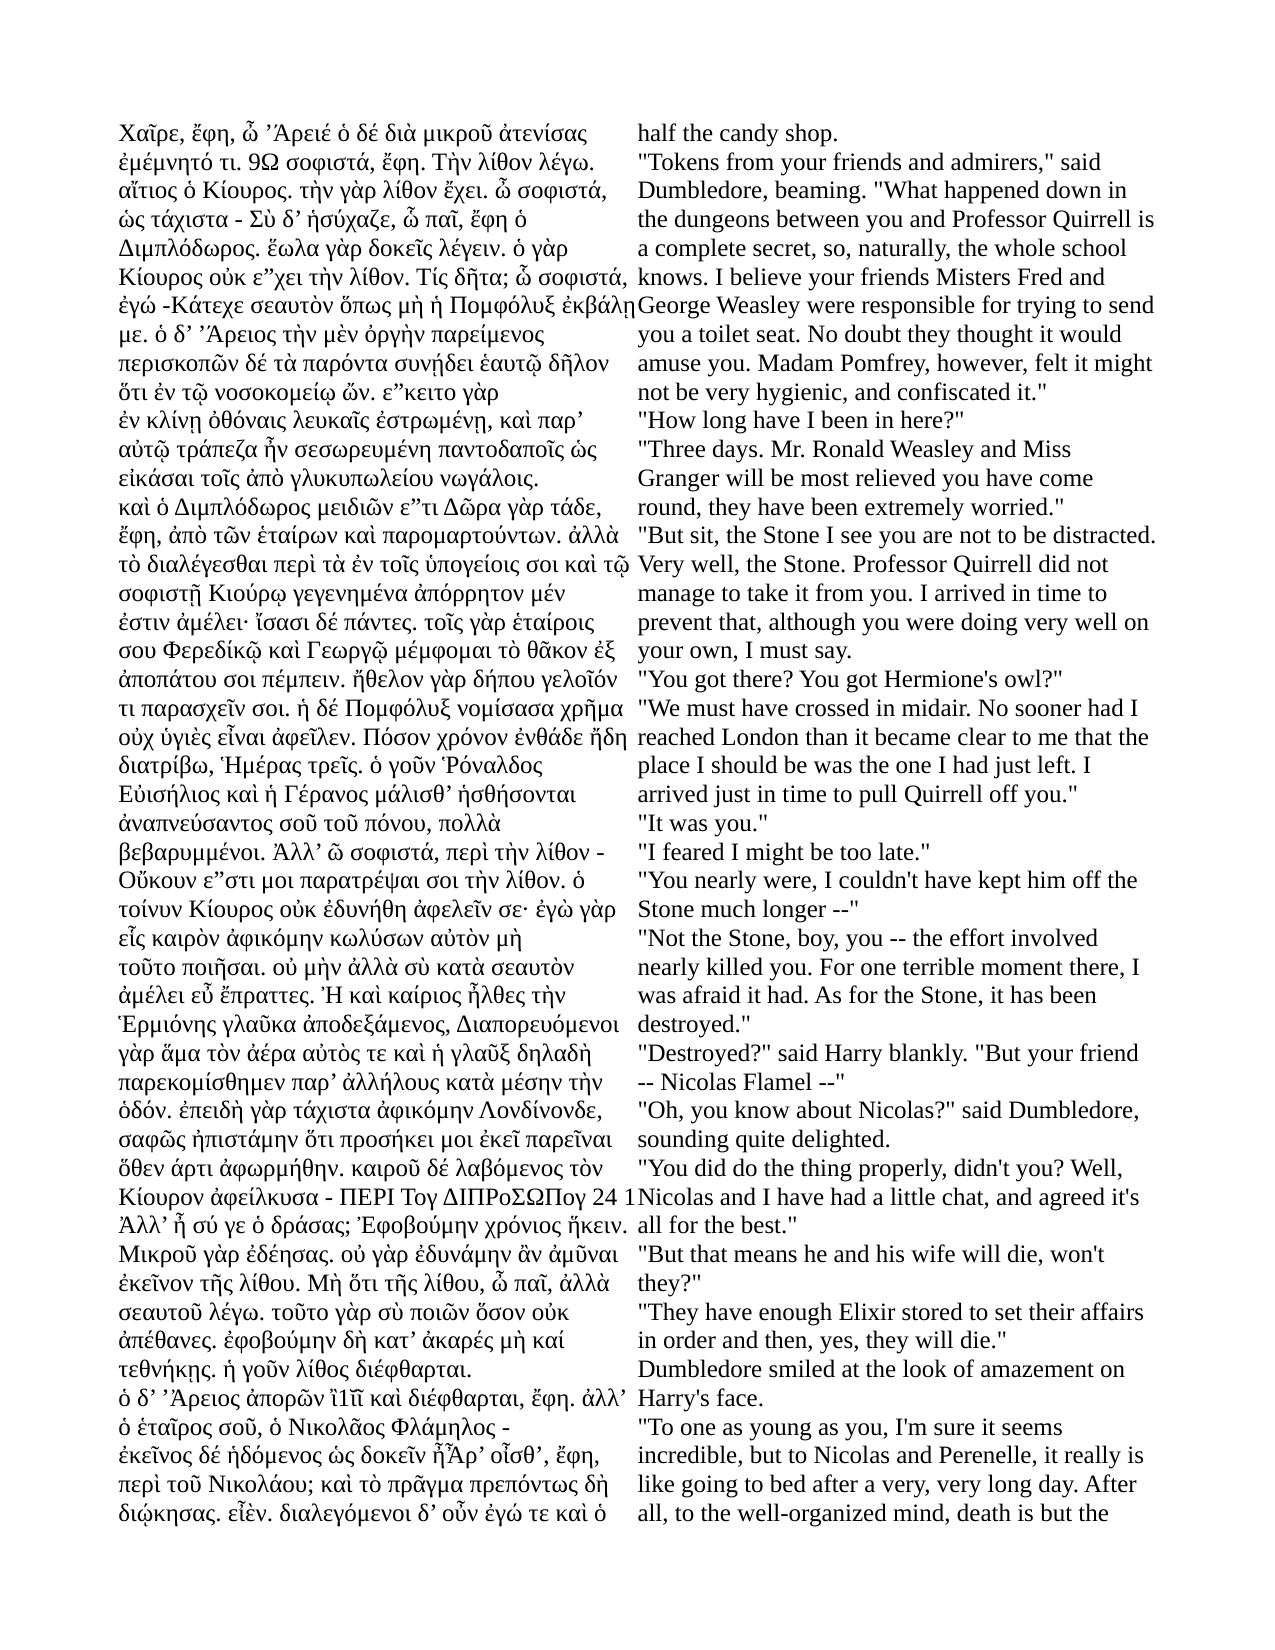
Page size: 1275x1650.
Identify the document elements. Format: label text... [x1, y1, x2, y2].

table_cell Χαῖρε, ἔφη, ὦ ’Άρειέ ὁ δέ διὰ μικροῦ ἀτενίσας ἐμέμνητό τι. 9Ω σοφιστά, ἔφη. Τὴν λίθον λέγω. αἴτιος ὁ Κίουρος. τὴν γὰρ λίθον ἔχει. ὦ σοφιστά, ὡς τάχιστα - Σὺ δ’ ἡσύχαζε, ὧ παῖ, ἔφη ὁ Διμπλόδωρος. ἕωλα γὰρ δοκεῖς λέγειν. ὁ γὰρ Κίουρος οὐκ ε”χει τὴν λίθον. Τίς δῆτα; ὧ σοφιστά, ἐγώ -Κάτεχε σεαυτὸν ὅπως μὴ ἡ Πομφόλυξ ἐκβάλῃ με. ὁ δ’ ’Άρειος τὴν μὲν ὀργὴν παρείμενος περισκοπῶν δέ τὰ παρόντα συνῄδει ἑαυτῷ δῆλον ὅτι ἐν τῷ νοσοκομείῳ ὤν. ε”κειτο γὰρ ἐν κλίνῃ ὀθόναις λευκαῖς ἐστρωμένῃ, καὶ παρ’ αὐτῷ τράπεζα ἦν σεσωρευμένη παντοδαποῖς ὡς εἰκάσαι τοῖς ἀπὸ γλυκυπωλείου νωγάλοις. καὶ ὁ Διμπλόδωρος μειδιῶν ε”τι Δῶρα γὰρ τάδε, ἔφη, ἀπὸ τῶν ἑταίρων καὶ παρομαρτούντων. ἀλλὰ τὸ διαλέγεσθαι περὶ τὰ ἐν τοῖς ὑπογείοις σοι καὶ τῷ σοφιστῇ Κιούρῳ γεγενημένα ἀπόρρητον μέν ἐστιν ἀμέλει· ἴσασι δέ πάντες. τοῖς γὰρ ἑταίροις σου Φερεδίκῷ καὶ Γεωργῷ μέμφομαι τὸ θᾶκον ἐξ ἀποπάτου σοι πέμπειν. ἤθελον γὰρ δήπου γελοῖόν τι παρασχεῖν σοι. ἡ δέ Πομφόλυξ νομίσασα χρῆμα οὐχ ὑγιὲς εἶναι ἀφεῖλεν. Πόσον χρόνον ἐνθάδε ἤδη διατρίβω, Ἡμέρας τρεῖς. ὁ γοῦν Ῥόναλδος Εὐισήλιος καὶ ἡ Γέρανος μάλισθ’ ἡσθήσονται ἀναπνεύσαντος σοῦ τοῦ πόνου, πολλὰ βεβαρυμμένοι. Ἀλλ’ ῶ σοφιστά, περὶ τὴν λίθον - Οὔκουν ε”στι μοι παρατρέψαι σοι τὴν λίθον. ὁ τοίνυν Κίουρος οὐκ ἐδυνήθη ἀφελεῖν σε· ἐγὼ γὰρ εἷς καιρὸν ἀφικόμην κωλύσων αὐτὸν μὴ τοῦτο ποιῆσαι. οὐ μὴν ἀλλὰ σὺ κατὰ σεαυτὸν ἀμέλει εὖ ἔπραττες. Ἠ καὶ καίριος ἦλθες τὴν Ἑρμιόνης γλαῦκα ἀποδεξάμενος, Διαπορευόμενοι γὰρ ἅμα τὸν ἀέρα αὐτὸς τε καὶ ἡ γλαῦξ δηλαδὴ παρεκομίσθημεν παρ’ ἀλλήλους κατὰ μέσην τὴν ὁδόν. ἐπειδὴ γὰρ τάχιστα ἀφικόμην Λονδίνονδε, σαφῶς ἠπιστάμην ὅτι προσήκει μοι ἐκεῖ παρεῖναι ὅθεν άρτι ἀφωρμήθην. καιροῦ δέ λαβόμενος τὸν Κίουρον ἀφείλκυσα - ΠΕΡΙ Τογ ΔΙΠΡοΣΩΠογ 24 1 Ἀλλ’ ἦ σύ γε ὁ δράσας; Ἐφοβούμην χρόνιος ἥκειν. Μικροῦ γὰρ ἐδέησας. οὐ γὰρ ἐδυνάμην ἂν ἀμῦναι ἐκεῖνον τῆς λίθου. Μὴ ὅτι τῆς λίθου, ὦ παῖ, ἀλλὰ σεαυτοῦ λέγω. τοῦτο γὰρ σὺ ποιῶν ὅσον οὐκ ἀπέθανες. ἐφοβούμην δὴ κατ’ ἀκαρές μὴ καί τεθνήκῃς. ἡ γοῦν λίθος διέφθαρται. ὁ δ’ ’Ἀρειος ἀπορῶν ἲ1ῐῖ καὶ διέφθαρται, ἔφη. ἀλλ’ ὁ ἑταῖρος σοῦ, ὁ Νικολᾶος Φλάμηλος - ἐκεῖνος δέ ἡδόμενος ὡς δοκεῖν ἦἎρ’ οἶσθ’, ἔφη, περὶ τοῦ Νικολάου; καὶ τὸ πρᾶγμα πρεπόντως δὴ διῴκησας. εἶὲν. διαλεγόμενοι δ’ οὖν ἐγώ τε καὶ ὁ [118, 118, 637, 1527]
table_cell half the candy shop. "Tokens from your friends and admirers," said Dumbledore, beaming. "What happened down in the dungeons between you and Professor Quirrell is a complete secret, so, naturally, the whole school knows. I believe your friends Misters Fred and George Weasley were responsible for trying to send you a toilet seat. No doubt they thought it would amuse you. Madam Pomfrey, however, felt it might not be very hygienic, and confiscated it." "How long have I been in here?" "Three days. Mr. Ronald Weasley and Miss Granger will be most relieved you have come round, they have been extremely worried." "But sit, the Stone I see you are not to be distracted. Very well, the Stone. Professor Quirrell did not manage to take it from you. I arrived in time to prevent that, although you were doing very well on your own, I must say. "You got there? You got Hermione's owl?" "We must have crossed in midair. No sooner had I reached London than it became clear to me that the place I should be was the one I had just left. I arrived just in time to pull Quirrell off you." "It was you." "I feared I might be too late." "You nearly were, I couldn't have kept him off the Stone much longer --" "Not the Stone, boy, you -- the effort involved nearly killed you. For one terrible moment there, I was afraid it had. As for the Stone, it has been destroyed." "Destroyed?" said Harry blankly. "But your friend -- Nicolas Flamel --" "Oh, you know about Nicolas?" said Dumbledore, sounding quite delighted. "You did do the thing properly, didn't you? Well, Nicolas and I have had a little chat, and agreed it's all for the best." "But that means he and his wife will die, won't they?" "They have enough Elixir stored to set their affairs in order and then, yes, they will die." Dumbledore smiled at the look of amazement on Harry's face. "To one as young as you, I'm sure it seems incredible, but to Nicolas and Perenelle, it really is like going to bed after a very, very long day. After all, to the well-organized mind, death is but the [637, 118, 1157, 1527]
